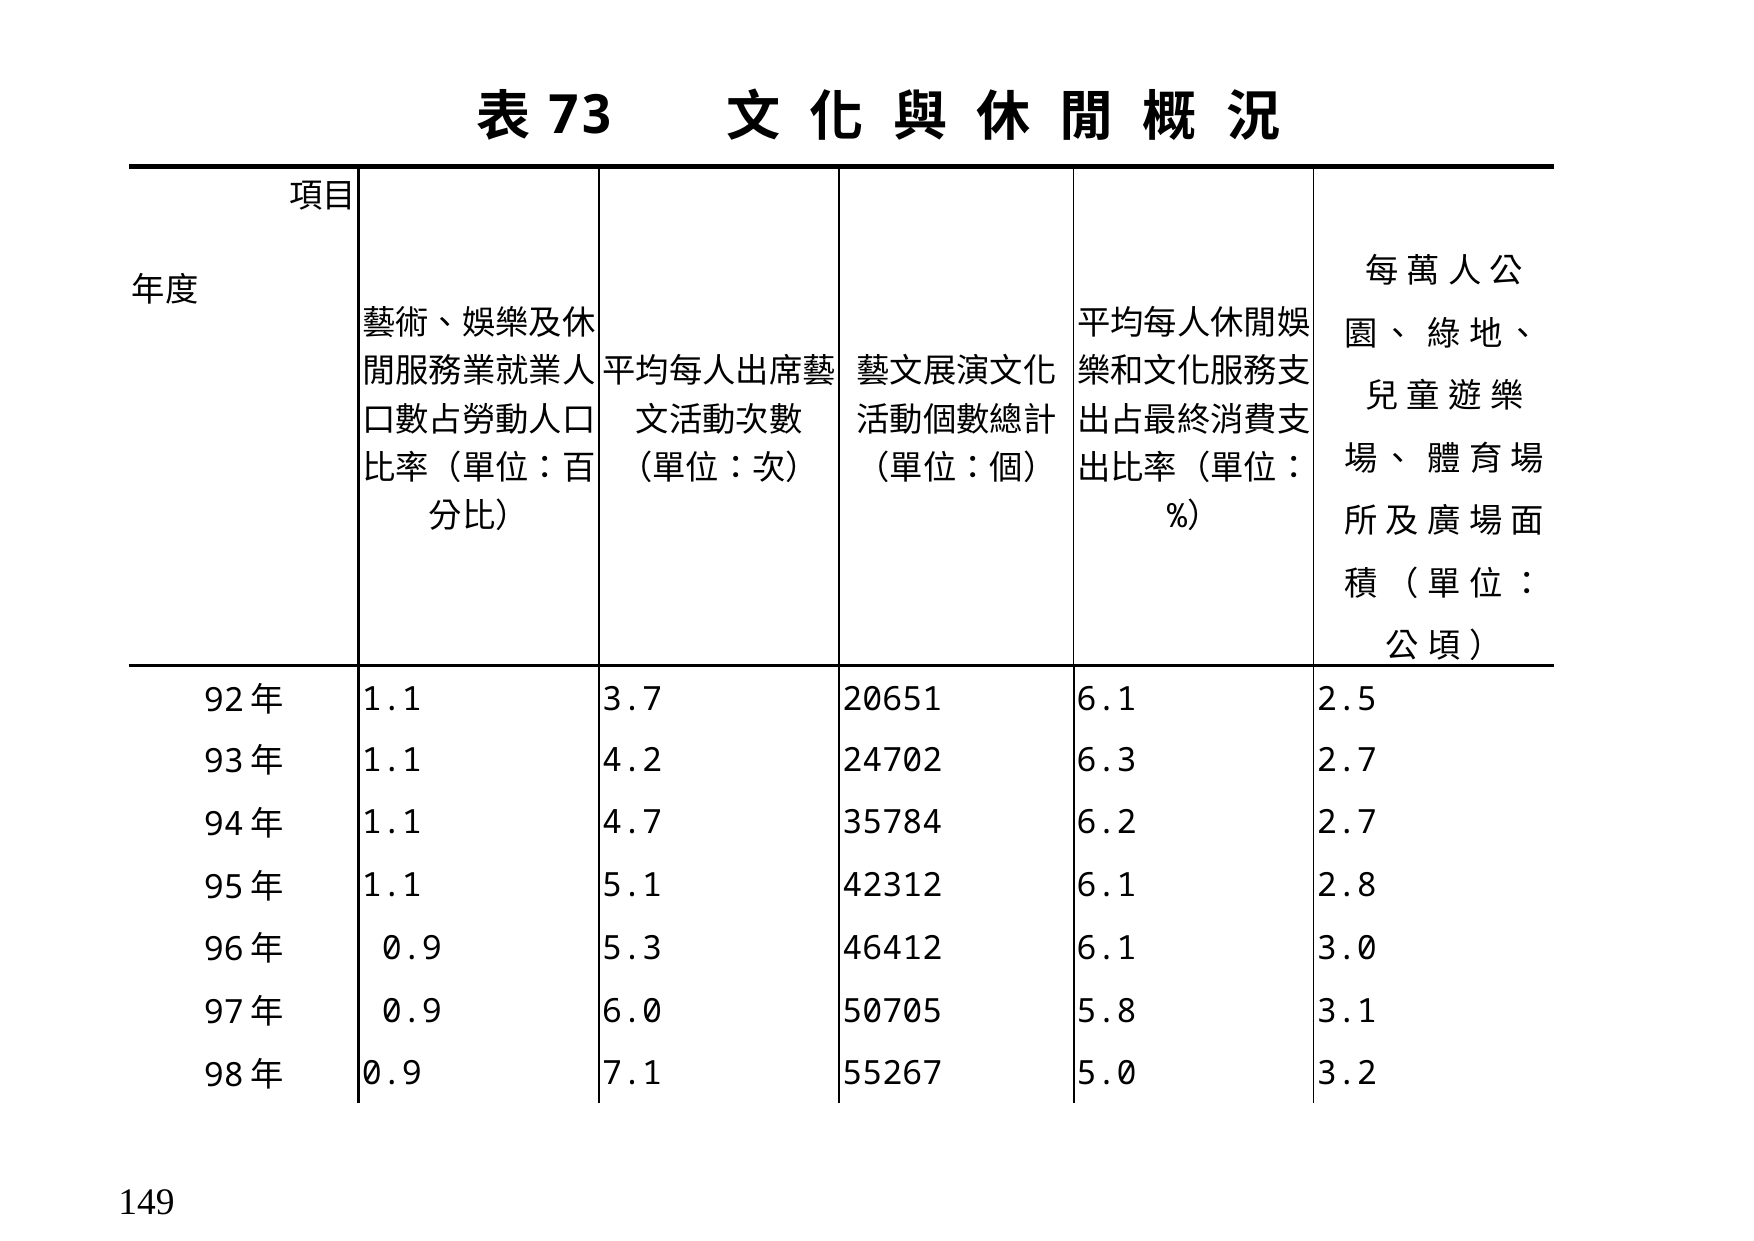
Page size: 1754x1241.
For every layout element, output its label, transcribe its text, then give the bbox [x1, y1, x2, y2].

table_cell 6.1 [1075, 915, 1313, 978]
table_cell 6.2 [1075, 790, 1313, 852]
table_cell 97年 [129, 978, 357, 1040]
table_cell 0.9 [360, 978, 598, 1040]
table_cell 5.3 [600, 915, 838, 978]
table_cell 96年 [129, 915, 357, 978]
table_cell 5.0 [1075, 1040, 1313, 1103]
table_cell 46412 [840, 915, 1073, 978]
table_cell 1.1 [360, 667, 598, 727]
table_cell 6.3 [1075, 727, 1313, 789]
table_cell 1.1 [360, 852, 598, 915]
table_cell 20651 [840, 667, 1073, 727]
table_cell 50705 [840, 978, 1073, 1040]
table_cell 5.8 [1075, 978, 1313, 1040]
table_cell 24702 [840, 727, 1073, 789]
table_cell 2.7 [1314, 790, 1554, 852]
table_cell 5.1 [600, 852, 838, 915]
table_cell 93年 [129, 727, 357, 789]
table_cell 95年 [129, 852, 357, 915]
table_cell 1.1 [360, 727, 598, 789]
table_header 每萬人公園、綠地、兒童遊樂場、體育場所及廣場面積（單位：公頃） [1314, 169, 1554, 664]
table_cell 94年 [129, 790, 357, 852]
table_header 平均每人出席藝文活動次數 （單位：次） [600, 169, 838, 664]
table_cell 4.2 [600, 727, 838, 789]
table_cell 3.7 [600, 667, 838, 727]
table_cell 3.1 [1314, 978, 1554, 1040]
table_cell 0.9 [360, 1040, 598, 1103]
table_header 藝術、娛樂及休閒服務業就業人口數占勞動人口比率（單位：百分比） [360, 169, 598, 664]
table_cell 2.8 [1314, 852, 1554, 915]
table_cell 42312 [840, 852, 1073, 915]
table_header 藝文展演文化活動個數總計 （單位：個） [840, 169, 1073, 664]
table_cell 0.9 [360, 915, 598, 978]
table_cell 2.7 [1314, 727, 1554, 789]
table_cell 2.5 [1314, 667, 1554, 727]
table_cell 92年 [129, 667, 357, 727]
table_cell 35784 [840, 790, 1073, 852]
table_cell 55267 [840, 1040, 1073, 1103]
table_cell 3.2 [1314, 1040, 1554, 1103]
table_header 平均每人休閒娛樂和文化服務支出占最終消費支出比率（單位：%） [1074, 169, 1313, 664]
table_cell 6.0 [600, 978, 838, 1040]
table_cell 98年 [129, 1040, 357, 1103]
table_cell 6.1 [1075, 852, 1313, 915]
subtitle 表73 文化與休閒概況 [128, 39, 1628, 164]
table_cell 4.7 [600, 790, 838, 852]
table_cell 1.1 [360, 790, 598, 852]
table_cell 7.1 [600, 1040, 838, 1103]
table_cell 3.0 [1314, 915, 1554, 978]
table_header 項目 年度 [129, 169, 357, 664]
table_cell 6.1 [1075, 667, 1313, 727]
